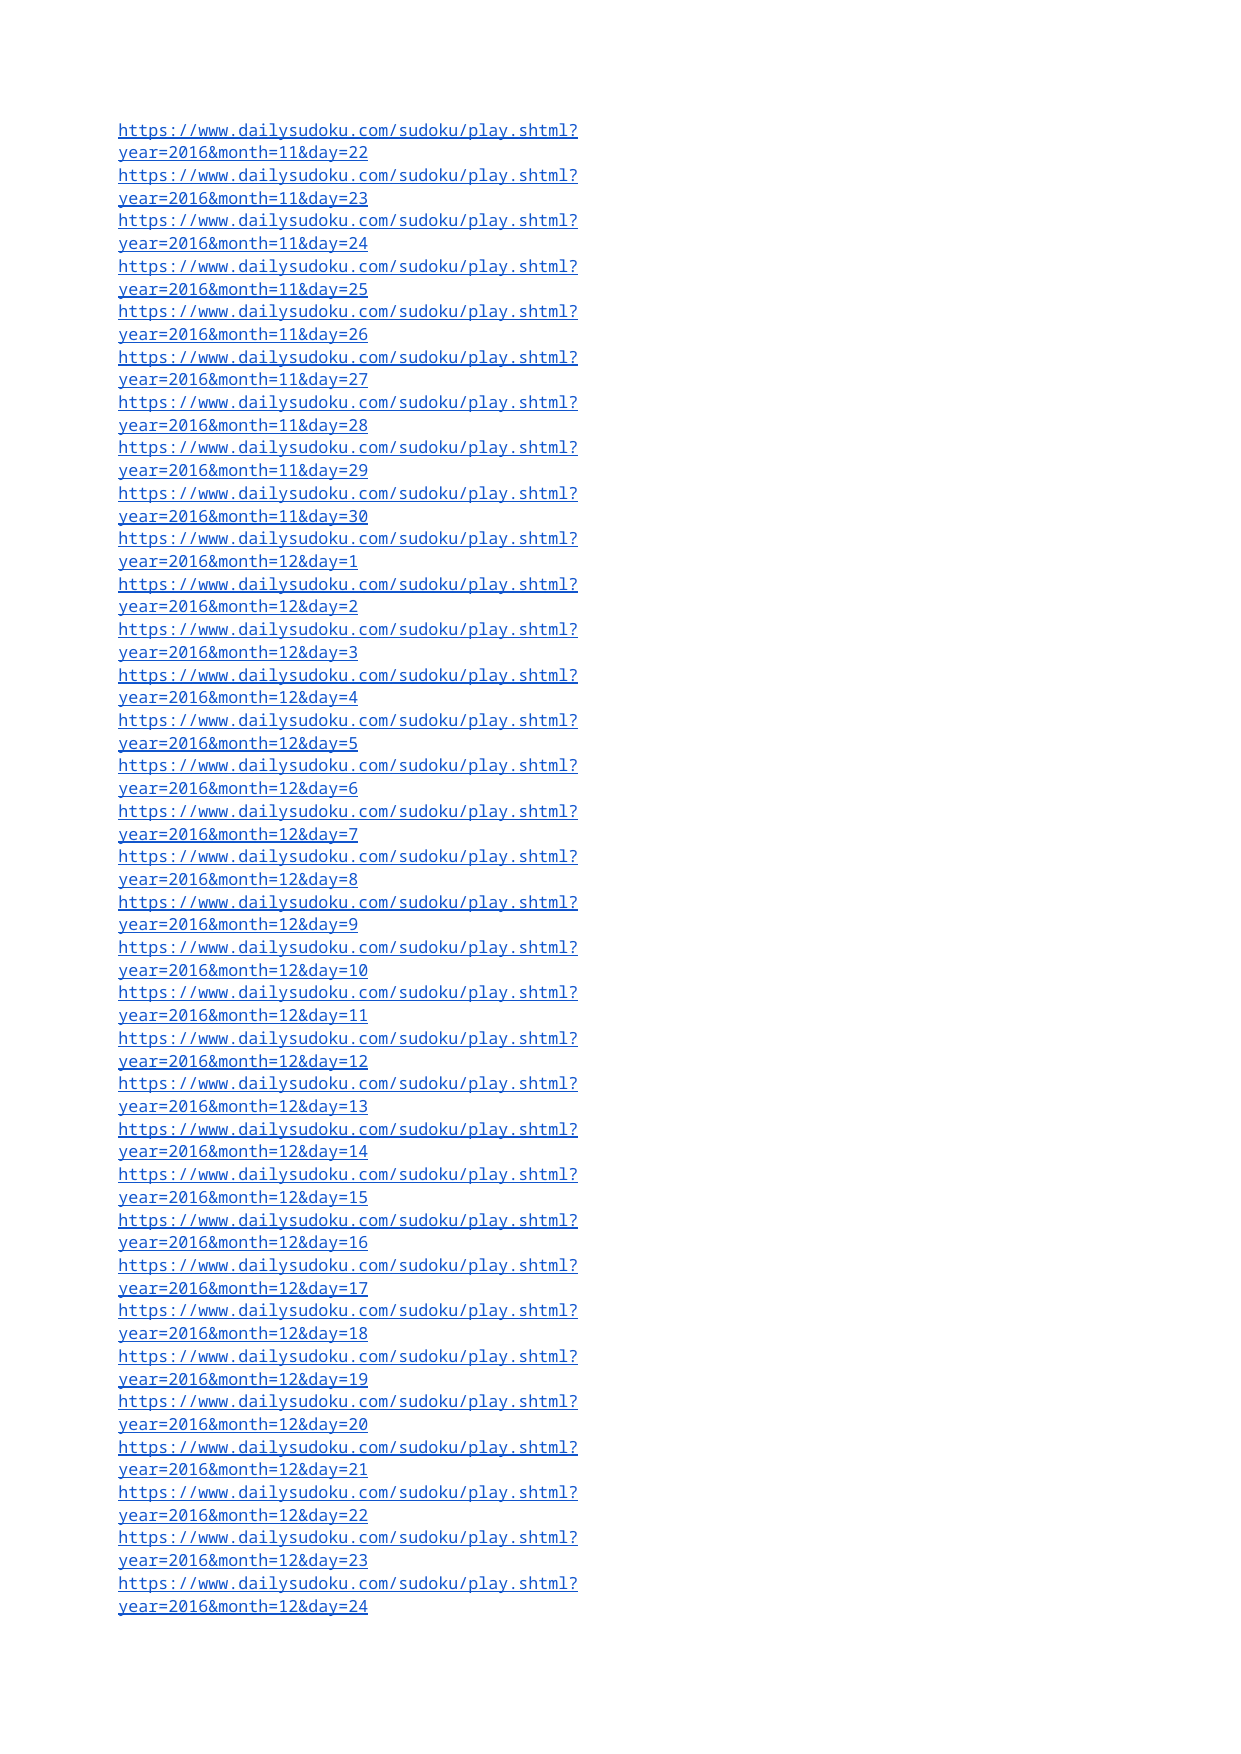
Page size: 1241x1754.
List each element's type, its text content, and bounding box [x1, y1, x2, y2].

table_cell https://www.dailysudoku.com/sudoku/play.shtml?year=2016&month=12&day=21 [118, 1435, 812, 1481]
table_cell https://www.dailysudoku.com/sudoku/play.shtml?year=2016&month=12&day=12 [118, 1026, 812, 1072]
table_cell https://www.dailysudoku.com/sudoku/play.shtml?year=2016&month=12&day=11 [118, 981, 812, 1026]
table_cell https://www.dailysudoku.com/sudoku/play.shtml?year=2016&month=12&day=4 [118, 663, 812, 708]
table_cell https://www.dailysudoku.com/sudoku/play.shtml?year=2016&month=12&day=18 [118, 1299, 812, 1344]
table_cell https://www.dailysudoku.com/sudoku/play.shtml?year=2016&month=11&day=28 [118, 391, 812, 436]
table_cell https://www.dailysudoku.com/sudoku/play.shtml?year=2016&month=12&day=7 [118, 799, 812, 845]
table_cell https://www.dailysudoku.com/sudoku/play.shtml?year=2016&month=11&day=25 [118, 254, 812, 300]
table_cell https://www.dailysudoku.com/sudoku/play.shtml?year=2016&month=11&day=24 [118, 209, 812, 254]
table_cell https://www.dailysudoku.com/sudoku/play.shtml?year=2016&month=12&day=20 [118, 1390, 812, 1435]
table_cell https://www.dailysudoku.com/sudoku/play.shtml?year=2016&month=12&day=1 [118, 527, 812, 572]
table_cell https://www.dailysudoku.com/sudoku/play.shtml?year=2016&month=11&day=23 [118, 164, 812, 209]
table_cell https://www.dailysudoku.com/sudoku/play.shtml?year=2016&month=12&day=2 [118, 572, 812, 618]
table_cell https://www.dailysudoku.com/sudoku/play.shtml?year=2016&month=12&day=10 [118, 936, 812, 981]
table_cell https://www.dailysudoku.com/sudoku/play.shtml?year=2016&month=12&day=8 [118, 845, 812, 890]
table_cell https://www.dailysudoku.com/sudoku/play.shtml?year=2016&month=12&day=9 [118, 890, 812, 936]
table_cell https://www.dailysudoku.com/sudoku/play.shtml?year=2016&month=12&day=16 [118, 1208, 812, 1253]
table_cell https://www.dailysudoku.com/sudoku/play.shtml?year=2016&month=12&day=13 [118, 1072, 812, 1117]
table_cell https://www.dailysudoku.com/sudoku/play.shtml?year=2016&month=12&day=6 [118, 754, 812, 799]
table_cell https://www.dailysudoku.com/sudoku/play.shtml?year=2016&month=12&day=24 [118, 1571, 812, 1617]
table_cell https://www.dailysudoku.com/sudoku/play.shtml?year=2016&month=12&day=5 [118, 709, 812, 754]
table_cell https://www.dailysudoku.com/sudoku/play.shtml?year=2016&month=12&day=3 [118, 618, 812, 663]
table_cell https://www.dailysudoku.com/sudoku/play.shtml?year=2016&month=11&day=30 [118, 481, 812, 527]
table_cell https://www.dailysudoku.com/sudoku/play.shtml?year=2016&month=12&day=23 [118, 1526, 812, 1571]
table_cell https://www.dailysudoku.com/sudoku/play.shtml?year=2016&month=11&day=27 [118, 345, 812, 391]
table_cell https://www.dailysudoku.com/sudoku/play.shtml?year=2016&month=11&day=22 [118, 118, 812, 163]
table_cell https://www.dailysudoku.com/sudoku/play.shtml?year=2016&month=11&day=29 [118, 436, 812, 481]
table_cell https://www.dailysudoku.com/sudoku/play.shtml?year=2016&month=12&day=17 [118, 1254, 812, 1299]
table_cell https://www.dailysudoku.com/sudoku/play.shtml?year=2016&month=12&day=19 [118, 1344, 812, 1390]
table_cell https://www.dailysudoku.com/sudoku/play.shtml?year=2016&month=12&day=14 [118, 1117, 812, 1163]
table_cell https://www.dailysudoku.com/sudoku/play.shtml?year=2016&month=12&day=15 [118, 1163, 812, 1208]
table_cell https://www.dailysudoku.com/sudoku/play.shtml?year=2016&month=11&day=26 [118, 300, 812, 345]
table_cell https://www.dailysudoku.com/sudoku/play.shtml?year=2016&month=12&day=22 [118, 1481, 812, 1526]
